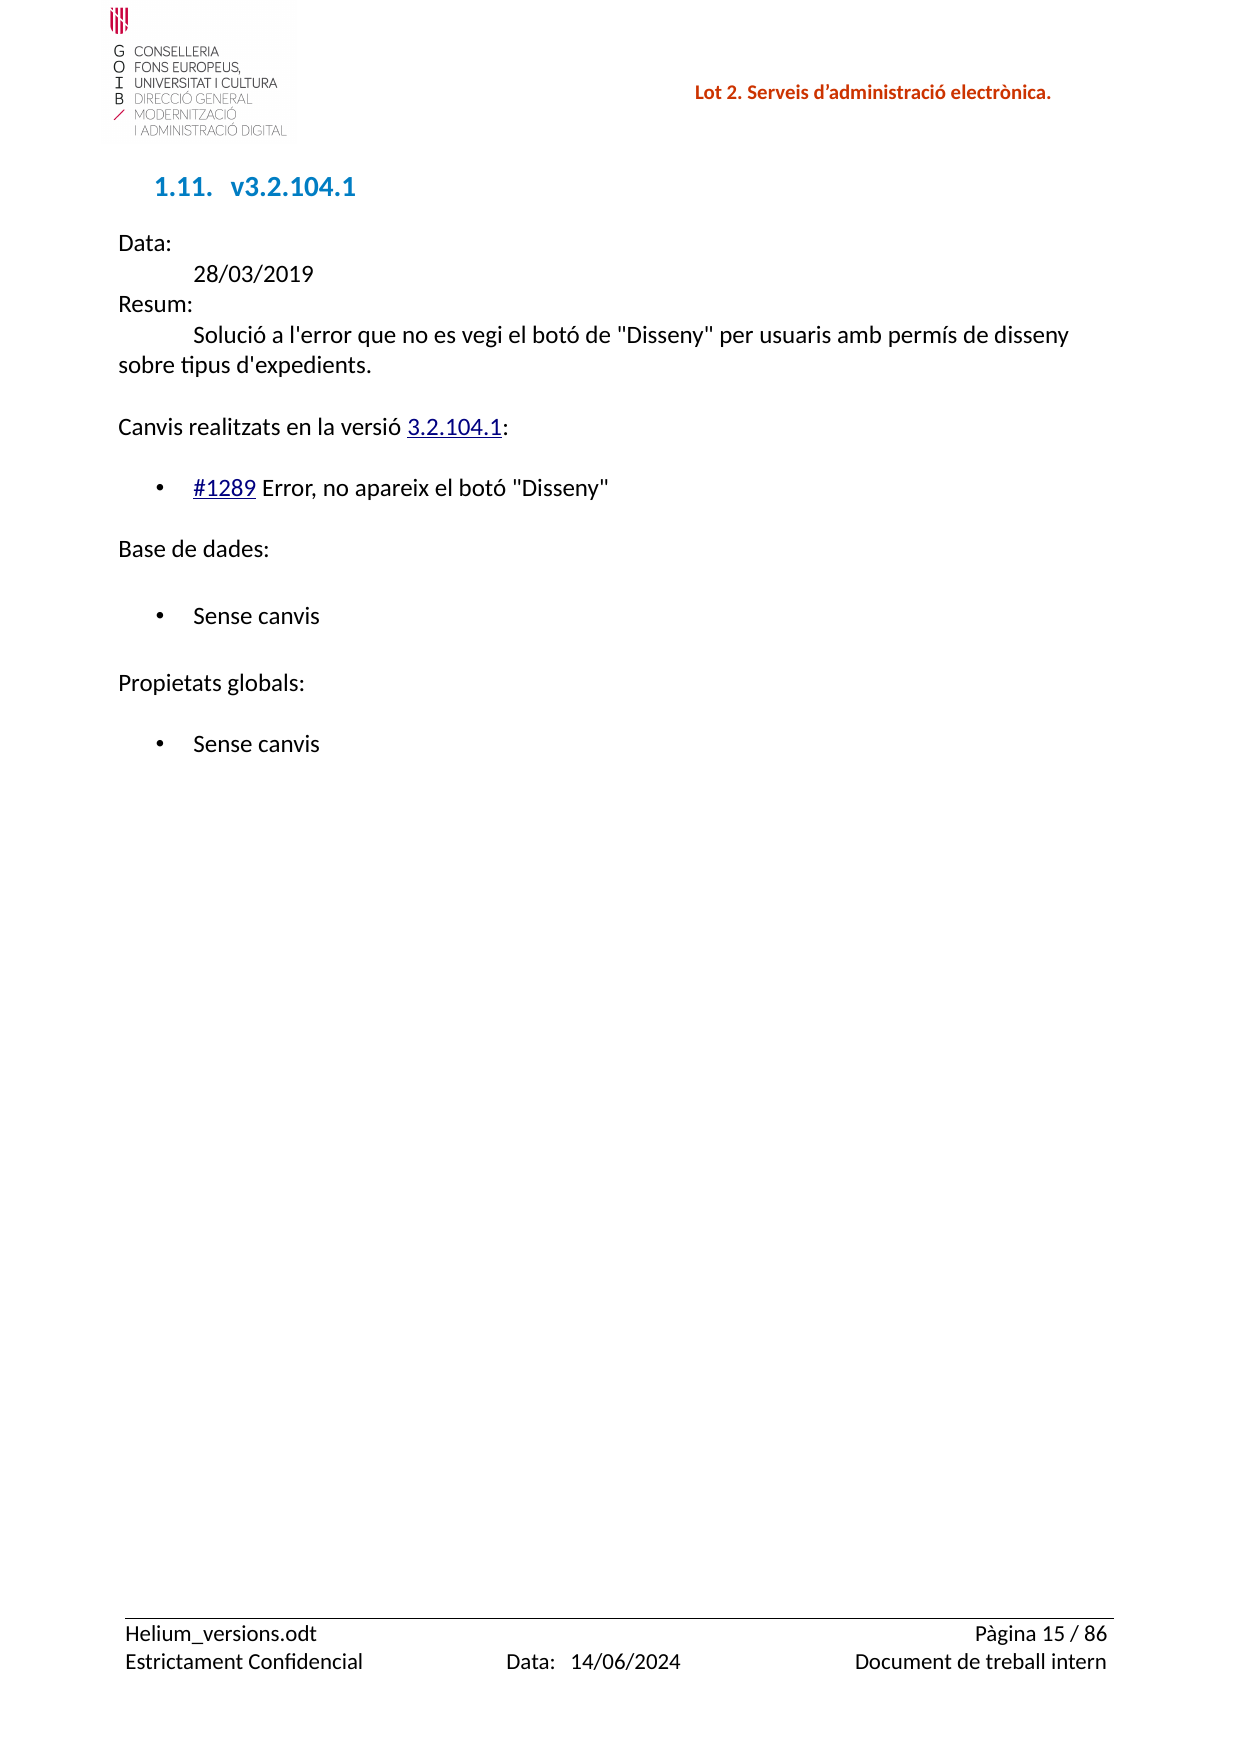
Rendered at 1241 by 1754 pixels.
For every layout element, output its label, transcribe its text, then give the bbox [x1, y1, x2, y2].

list Sense canvis [156, 728, 1122, 758]
list #1289 Error, no apareix el botó "Disseny" [156, 472, 1122, 502]
text Base de dades: [118, 533, 1122, 563]
text Solució a l'error que no es vegi el botó de "Disseny" per usuaris amb permís de disseny sobre tipus d'expedients. [118, 319, 1122, 380]
text Resum: [118, 289, 1122, 319]
text 28/03/2019 [118, 258, 1122, 289]
list Sense canvis [156, 600, 1122, 630]
text Canvis realitzats en la versió 3.2.104.1: [118, 411, 1122, 441]
subtitle v3.2.104.1 [153, 168, 1122, 204]
text Propietats globals: [118, 667, 1122, 697]
picture [100, 0, 297, 144]
text Data: [118, 228, 1122, 258]
